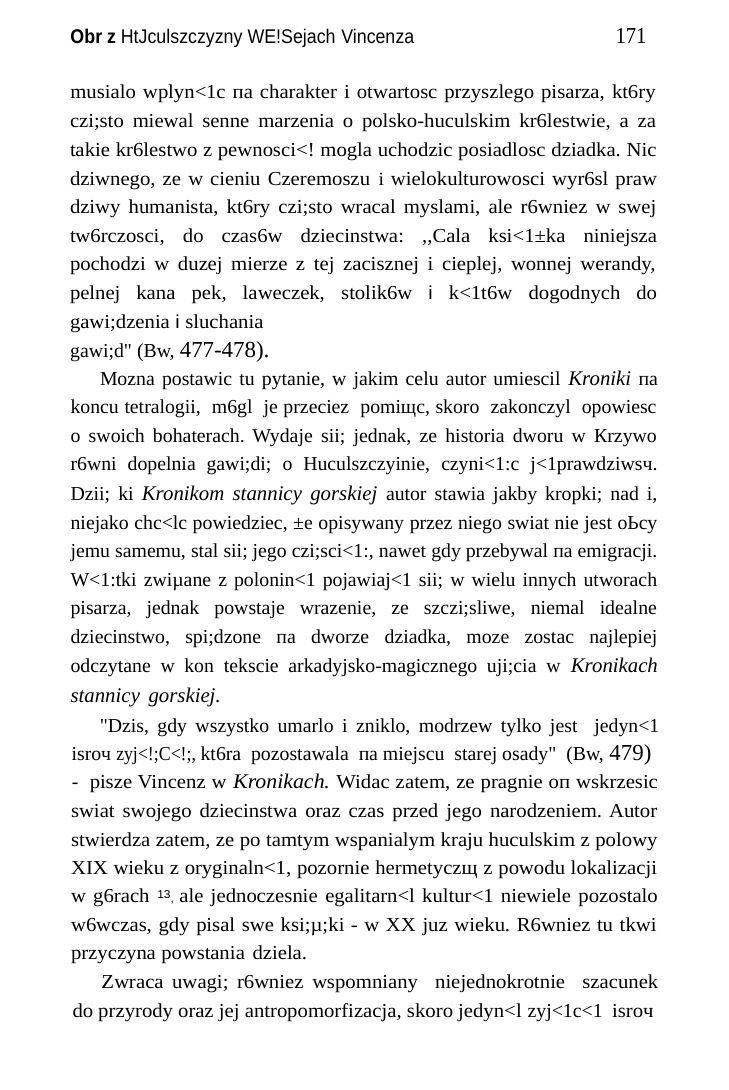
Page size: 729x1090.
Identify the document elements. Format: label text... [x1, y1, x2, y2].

text gawi;d" (Bw, 477-478). [70, 338, 672, 362]
text Zwraca uwagi; r6wniez wspomniany niejednokrotnie szacunek do przyrody oraz jej antropomorfizacja, skoro jedyn<l zyj<1c<1 isroч [72, 970, 659, 1021]
text musialo wplyn<1c па charakter і otwartosc przyszlego pisarza, kt6ry czi;sto miewal senne marzenia о polsko-huculskim kr6lestwie, а za takie kr6lestwo z pewnosci<! mogla uchodzic posiadlosc dziadka. Nic dziwnego, ze w cieniu Czeremoszu і wielokulturowosci wyr6sl praw­ dziwy humanista, kt6ry czi;sto wracal myslami, ale r6wniez w swej tw6rczosci, do czas6w dziecinstwa: ,,Cala ksi<1±ka niniejsza pochodzi w duzej mierze z tej zacisznej і cieplej, wonnej werandy, pelnej kana­ pek, laweczek, stolik6w і k<1t6w dogodnych do gawi;dzenia і sluchania [70, 81, 657, 332]
list pisze Vincenz w Kronikach. Widac zatem, ze pragnie оп wskrzesic swiat swojego dziecinstwa oraz czas przed jego narodzeniem. Autor stwierdza zatem, ze ро tamtym wspanialym kraju huculskim z polowy ХІХ wieku z oryginaln<1, pozornie hermetyczщ z powodu lokalizacji w g6rach 13, ale jednoczesnie egalitarn<l kultur<1 niewiele pozostalo w6wczas, gdy pisal swe ksi;µ;ki - w ХХ juz wieku. R6wniez tu tkwi przyczyna powstania dziela. [71, 769, 658, 964]
text Mozna postawic tu pytanie, w jakim celu autor umiescil Kroniki па koncu tetralogii, m6gl je przeciez роmіщс, skoro zakonczyl opowiesc о swoich bohaterach. Wydaje sii; jednak, ze historia dworu w Кrzywo­ r6wni dopelnia gawi;di; о Huculszczyinie, czyni<1:c j<1prawdziwsч. Dzii;­ ki Kronikom stannicy gorskiej autor stawia jakby kropki; nad і, niejako chc<lc powiedziec, ±е opisywany przez niego swiat nie jest оЬсу jemu samemu, stal sii; jego czi;sci<1:, nawet gdy przebywal па emigracji. W<1:tki zwiµane z polonin<1 pojawiaj<1 sii; w wielu innych utworach pisarza, jednak powstaje wrazenie, ze szczi;sliwe, niemal idealne dziecinstwo, spi;dzone па dworze dziadka, moze zostac najlepiej odczytane w kon­ tekscie arkadyjsko-magicznego uji;cia w Kronikach stannicy gorskiej. [70, 366, 658, 707]
text "Dzis, gdy wszystko umarlo і zniklo, modrzew tylko jest jedyn<1 isroч zyj<!;C<!;, kt6ra pozostawala па miejscu starej osady" (Bw, 479) [71, 713, 660, 766]
text Obr z HtJculszczyzny WE!Sejach Vincenza 171 [70, 23, 672, 49]
